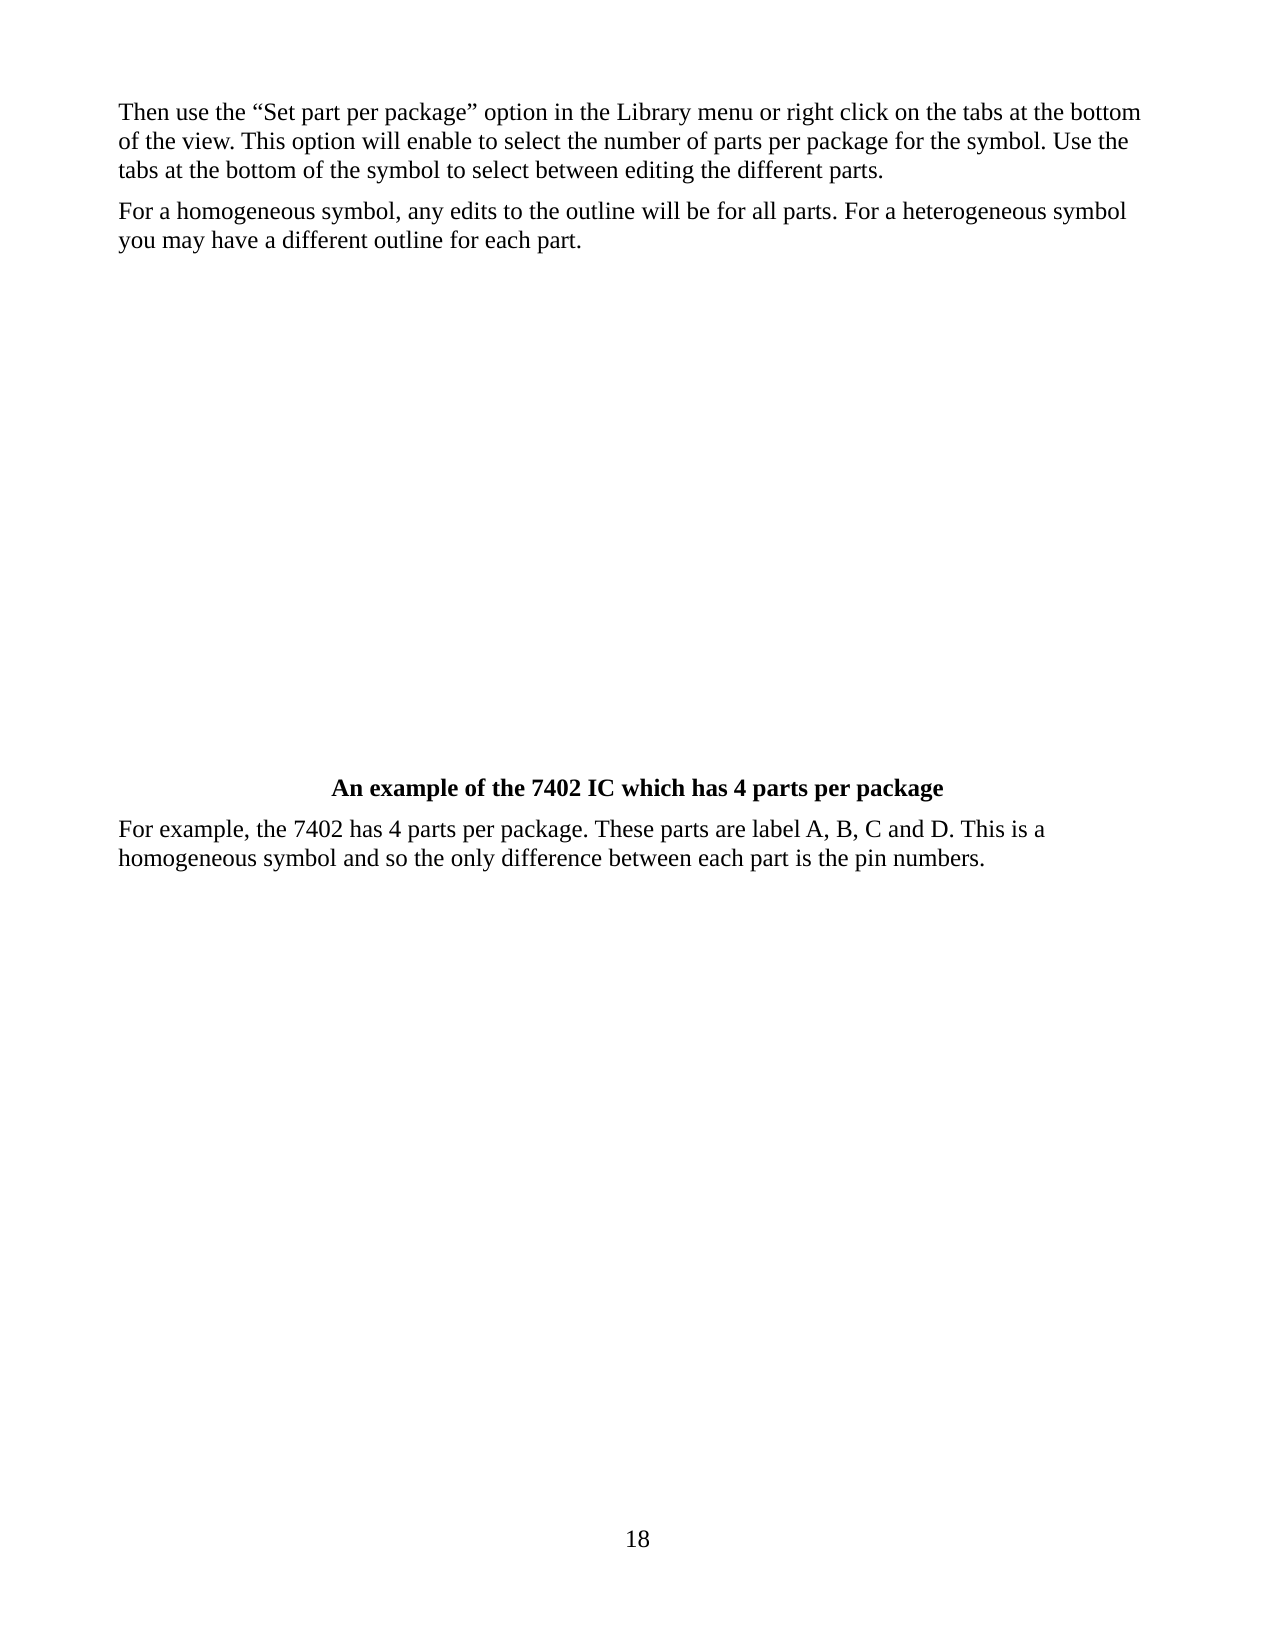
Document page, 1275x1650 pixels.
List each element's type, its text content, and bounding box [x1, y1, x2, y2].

text For a homogeneous symbol, any edits to the outline will be for all parts. For a heterogeneous symbol you may have a different outline for each part. [118, 196, 1157, 254]
text An example of the 7402 IC which has 4 parts per package [118, 266, 1157, 801]
text For example, the 7402 has 4 parts per package. These parts are label A, B, C and D. This is a homogeneous symbol and so the only difference between each part is the pin numbers. [118, 814, 1157, 871]
text Then use the “Set part per package” option in the Library menu or right click on the tabs at the bottom of the view. This option will enable to select the number of parts per package for the symbol. Use the tabs at the bottom of the symbol to select between editing the different parts. [118, 97, 1157, 184]
